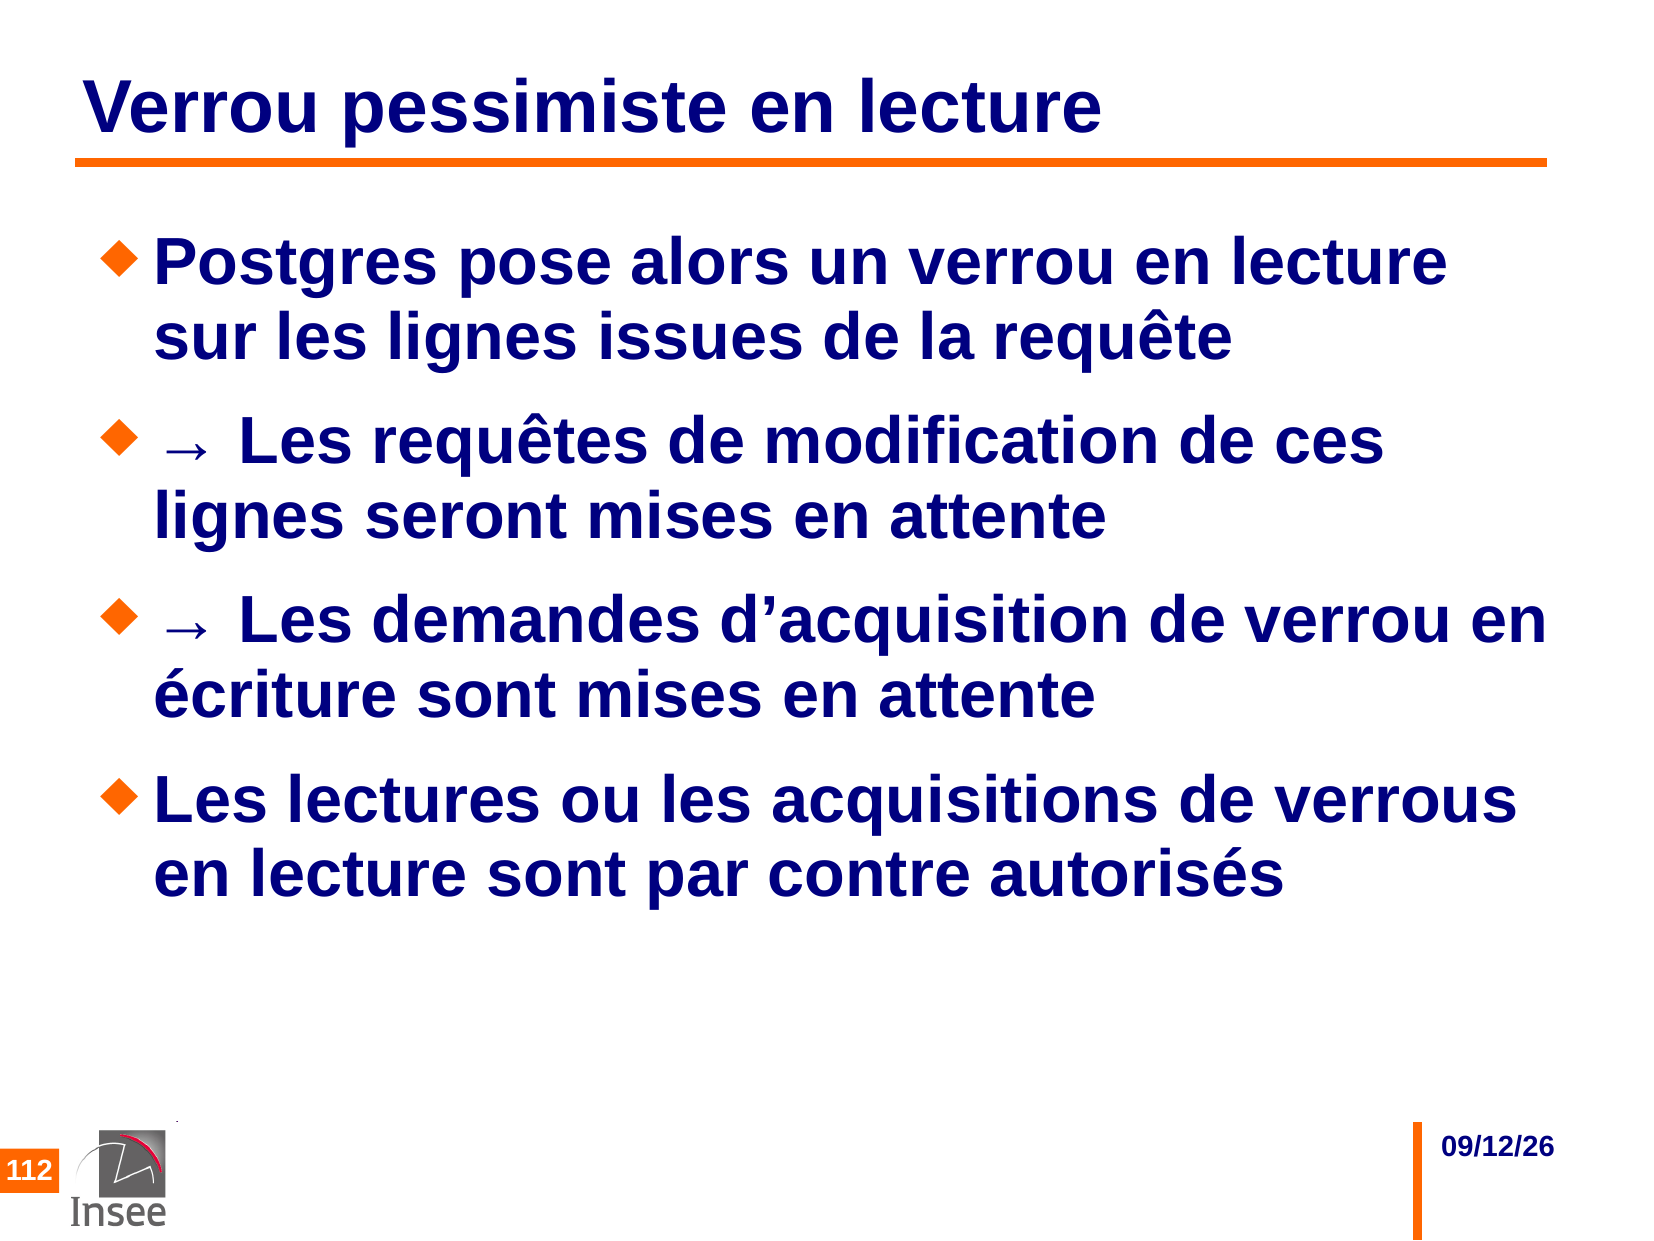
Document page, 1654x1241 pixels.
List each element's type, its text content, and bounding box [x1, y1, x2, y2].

title Verrou pessimiste en lecture [82, 49, 1619, 163]
picture [62, 1121, 178, 1241]
list Postgres pose alors un verrou en lecture sur les lignes issues de la requête → Les requêtes de modification de ces lignes seront mises en attente → Les demandes d’acquisition de verrou en écriture sont mises en attente Les lectures ou les acquisitions de verrous en lecture sont par contre autorisés [82, 224, 1571, 1063]
